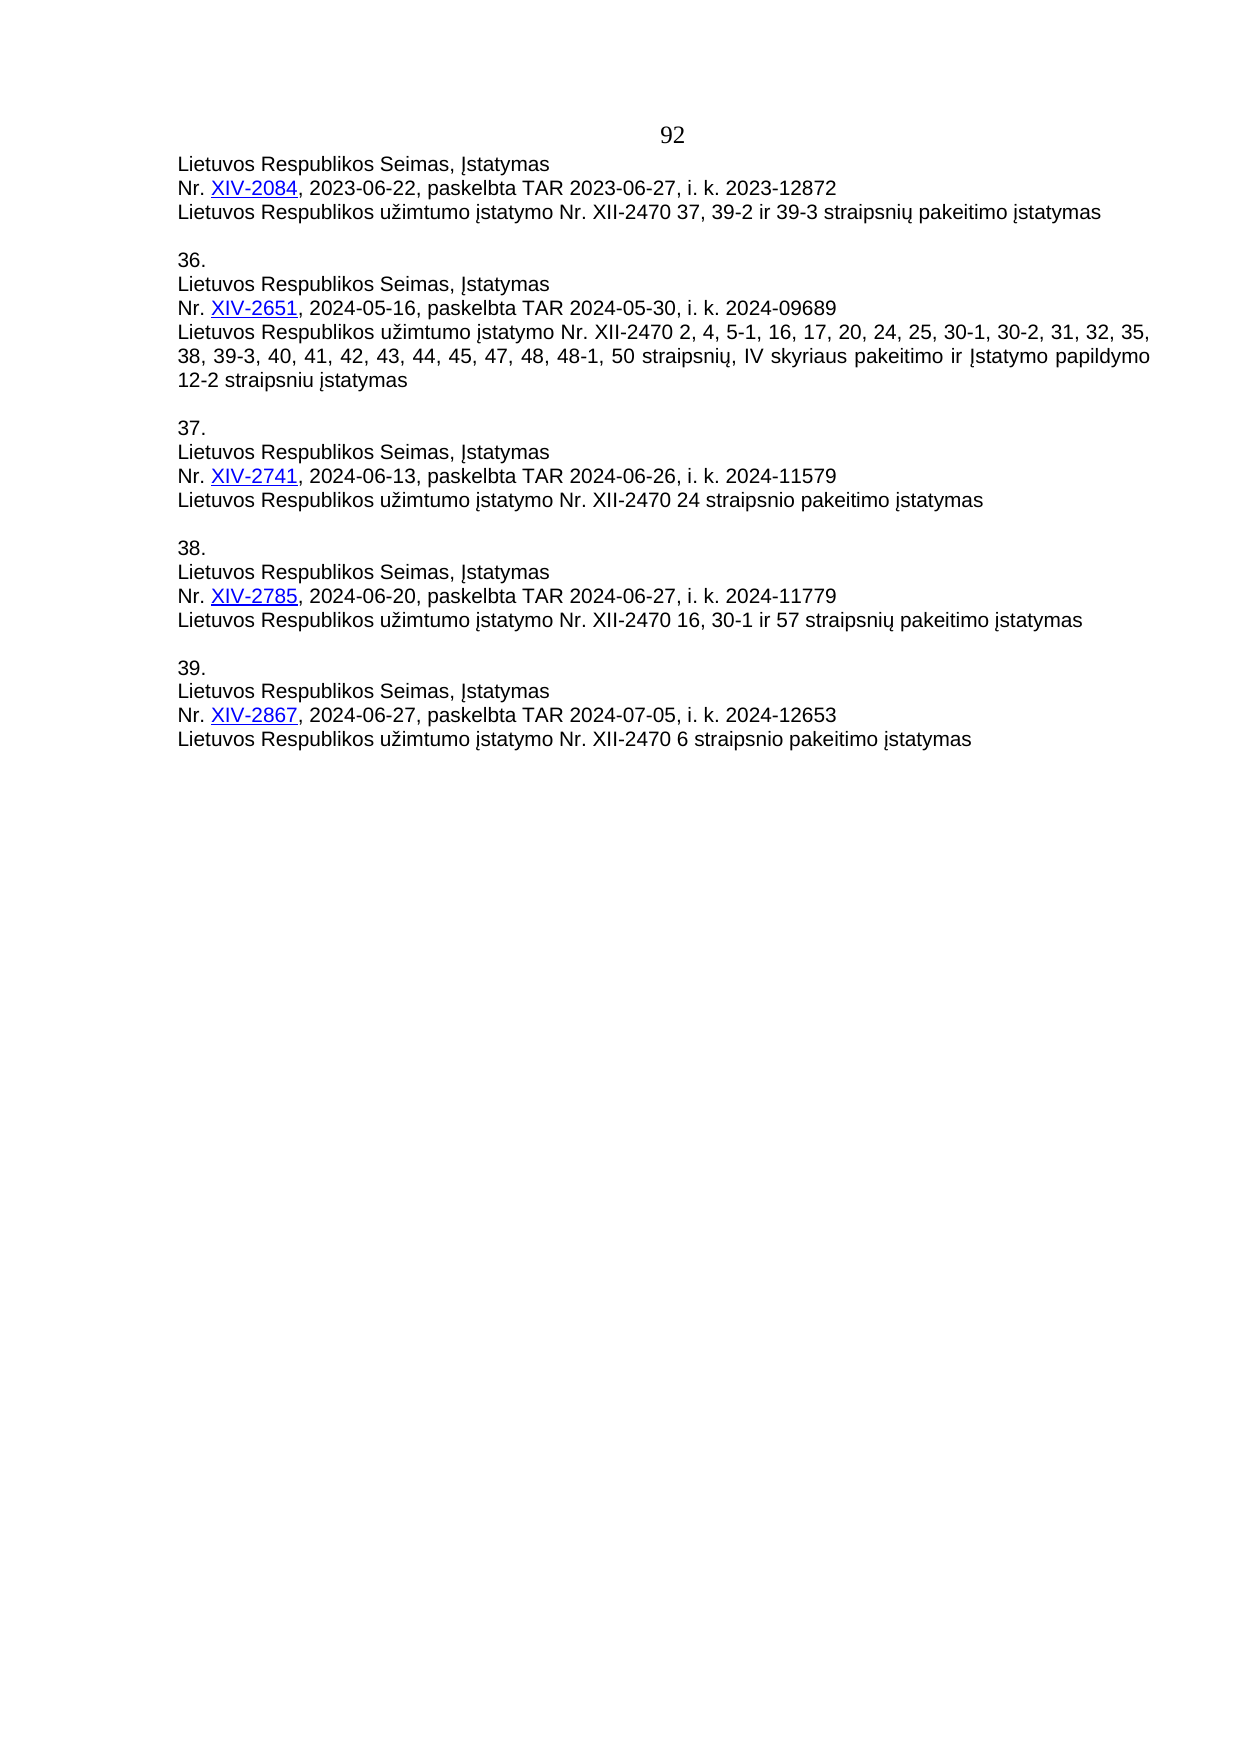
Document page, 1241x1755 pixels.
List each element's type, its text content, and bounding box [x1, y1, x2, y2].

text Lietuvos Respublikos Seimas, Įstatymas [177, 679, 1152, 703]
text Nr. XIV-2867, 2024-06-27, paskelbta TAR 2024-07-05, i. k. 2024-12653 [177, 703, 1152, 727]
text Lietuvos Respublikos užimtumo įstatymo Nr. XII-2470 2, 4, 5-1, 16, 17, 20, 24, 25, 30-1, 30-2, 31, 32, 35, 38, 39-3, 40, 41, 42, 43, 44, 45, 47, 48, 48-1, 50 straipsnių, IV skyriaus pakeitimo ir Įstatymo papildymo 12-2 straipsniu įstatymas [177, 320, 1152, 392]
text Lietuvos Respublikos Seimas, Įstatymas [177, 559, 1152, 583]
text Lietuvos Respublikos užimtumo įstatymo Nr. XII-2470 16, 30-1 ir 57 straipsnių pakeitimo įstatymas [177, 607, 1152, 631]
text 36. [177, 248, 1152, 272]
text Nr. XIV-2084, 2023-06-22, paskelbta TAR 2023-06-27, i. k. 2023-12872 [177, 176, 1152, 200]
text Nr. XIV-2651, 2024-05-16, paskelbta TAR 2024-05-30, i. k. 2024-09689 [177, 296, 1152, 320]
text Lietuvos Respublikos užimtumo įstatymo Nr. XII-2470 6 straipsnio pakeitimo įstatymas [177, 727, 1152, 751]
text 38. [177, 536, 1152, 559]
text Lietuvos Respublikos užimtumo įstatymo Nr. XII-2470 24 straipsnio pakeitimo įstatymas [177, 488, 1152, 512]
text 39. [177, 655, 1152, 679]
text Lietuvos Respublikos užimtumo įstatymo Nr. XII-2470 37, 39-2 ir 39-3 straipsnių pakeitimo įstatymas [177, 200, 1152, 224]
text Nr. XIV-2741, 2024-06-13, paskelbta TAR 2024-06-26, i. k. 2024-11579 [177, 464, 1152, 488]
text Lietuvos Respublikos Seimas, Įstatymas [177, 152, 1152, 176]
text Lietuvos Respublikos Seimas, Įstatymas [177, 272, 1152, 296]
text Lietuvos Respublikos Seimas, Įstatymas [177, 440, 1152, 464]
text 37. [177, 416, 1152, 440]
text Nr. XIV-2785, 2024-06-20, paskelbta TAR 2024-06-27, i. k. 2024-11779 [177, 583, 1152, 607]
